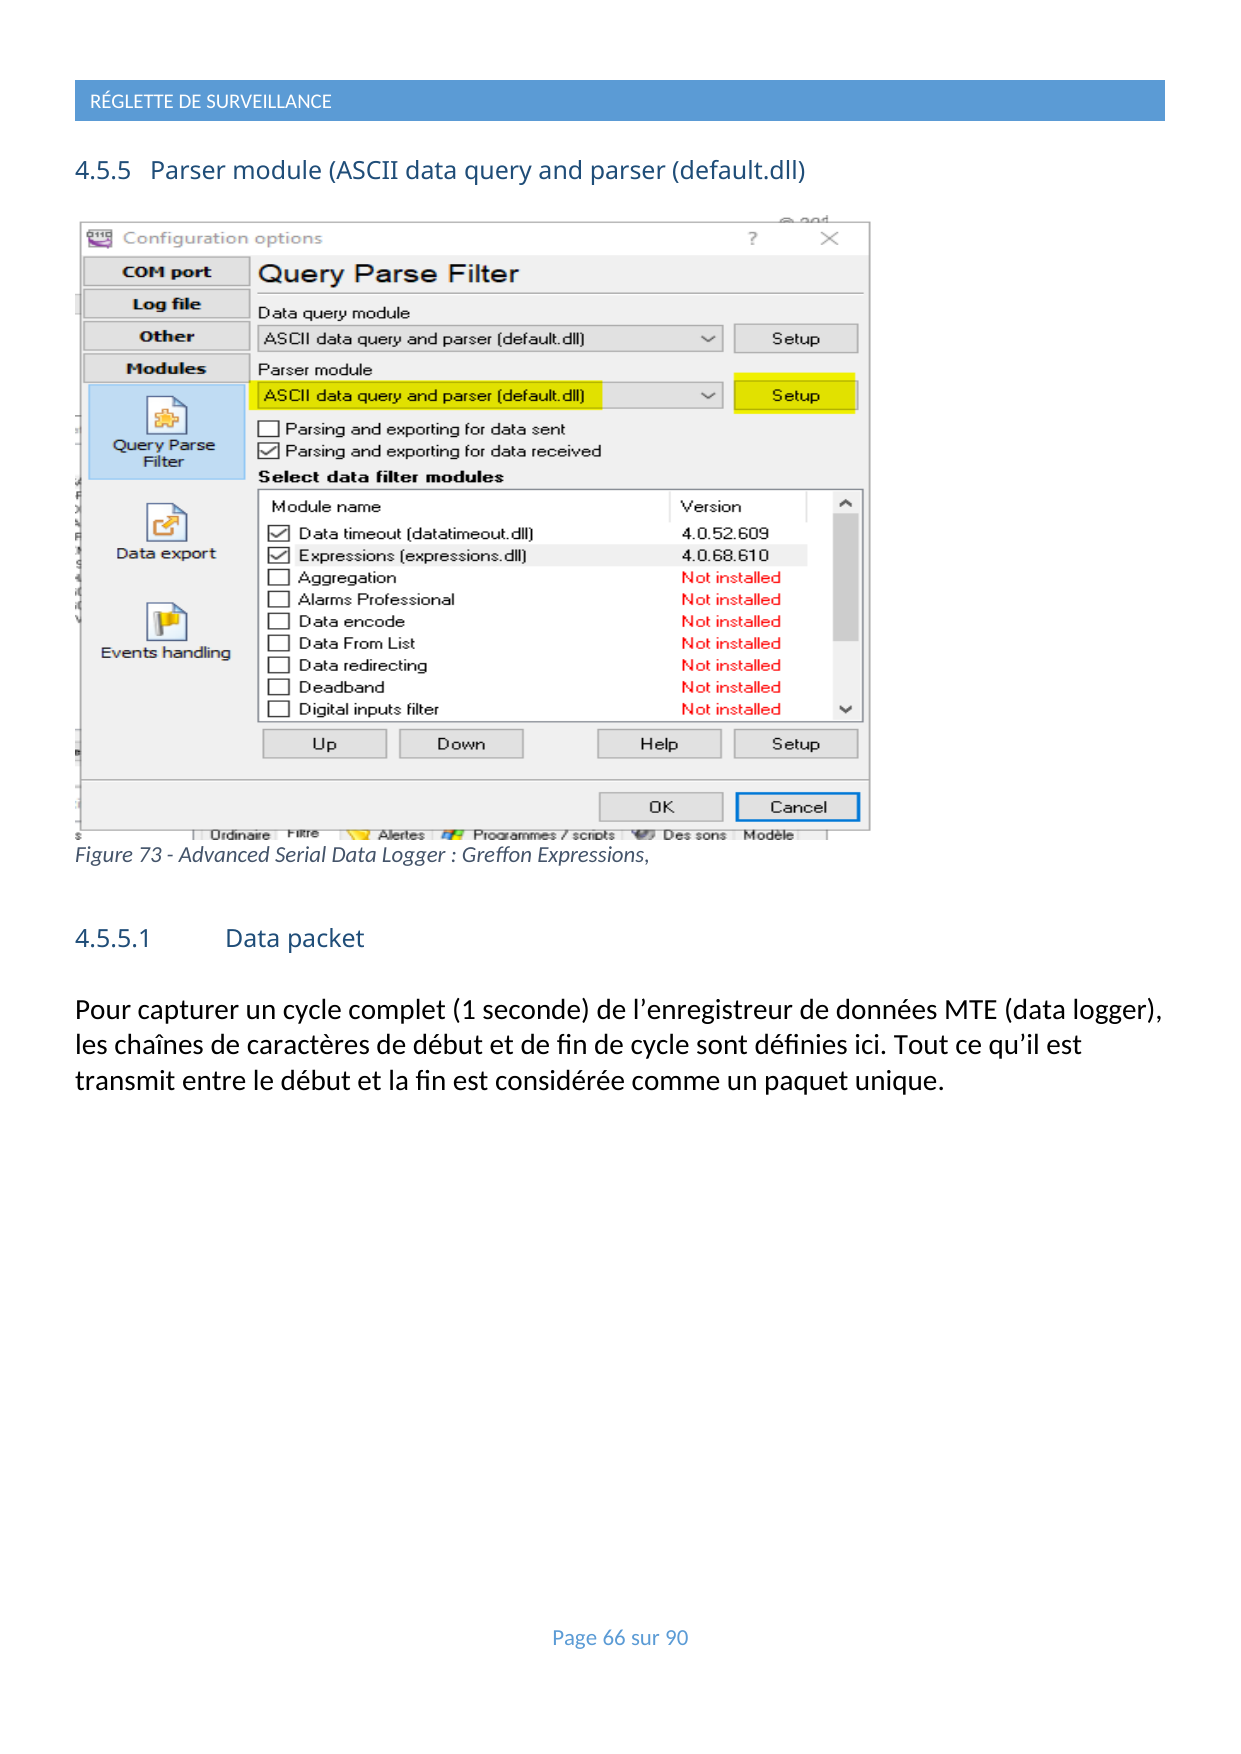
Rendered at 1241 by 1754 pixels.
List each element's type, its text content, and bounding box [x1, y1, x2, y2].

text Figure 73 - Advanced Serial Data Logger : Greffon Expressions, [75, 840, 1165, 868]
subtitle 4.5.5 Parser module (ASCII data query and parser (default.dll) [75, 153, 1165, 187]
subtitle 4.5.5.1 Data packet [75, 921, 1165, 955]
text Pour capturer un cycle complet (1 seconde) de l’enregistreur de données MTE (data logger), les chaînes de caractères de début et de fin de cycle sont définies ici. Tout ce qu’il est transmit entre le début et la fin est considérée comme un paquet unique. [75, 991, 1165, 1098]
